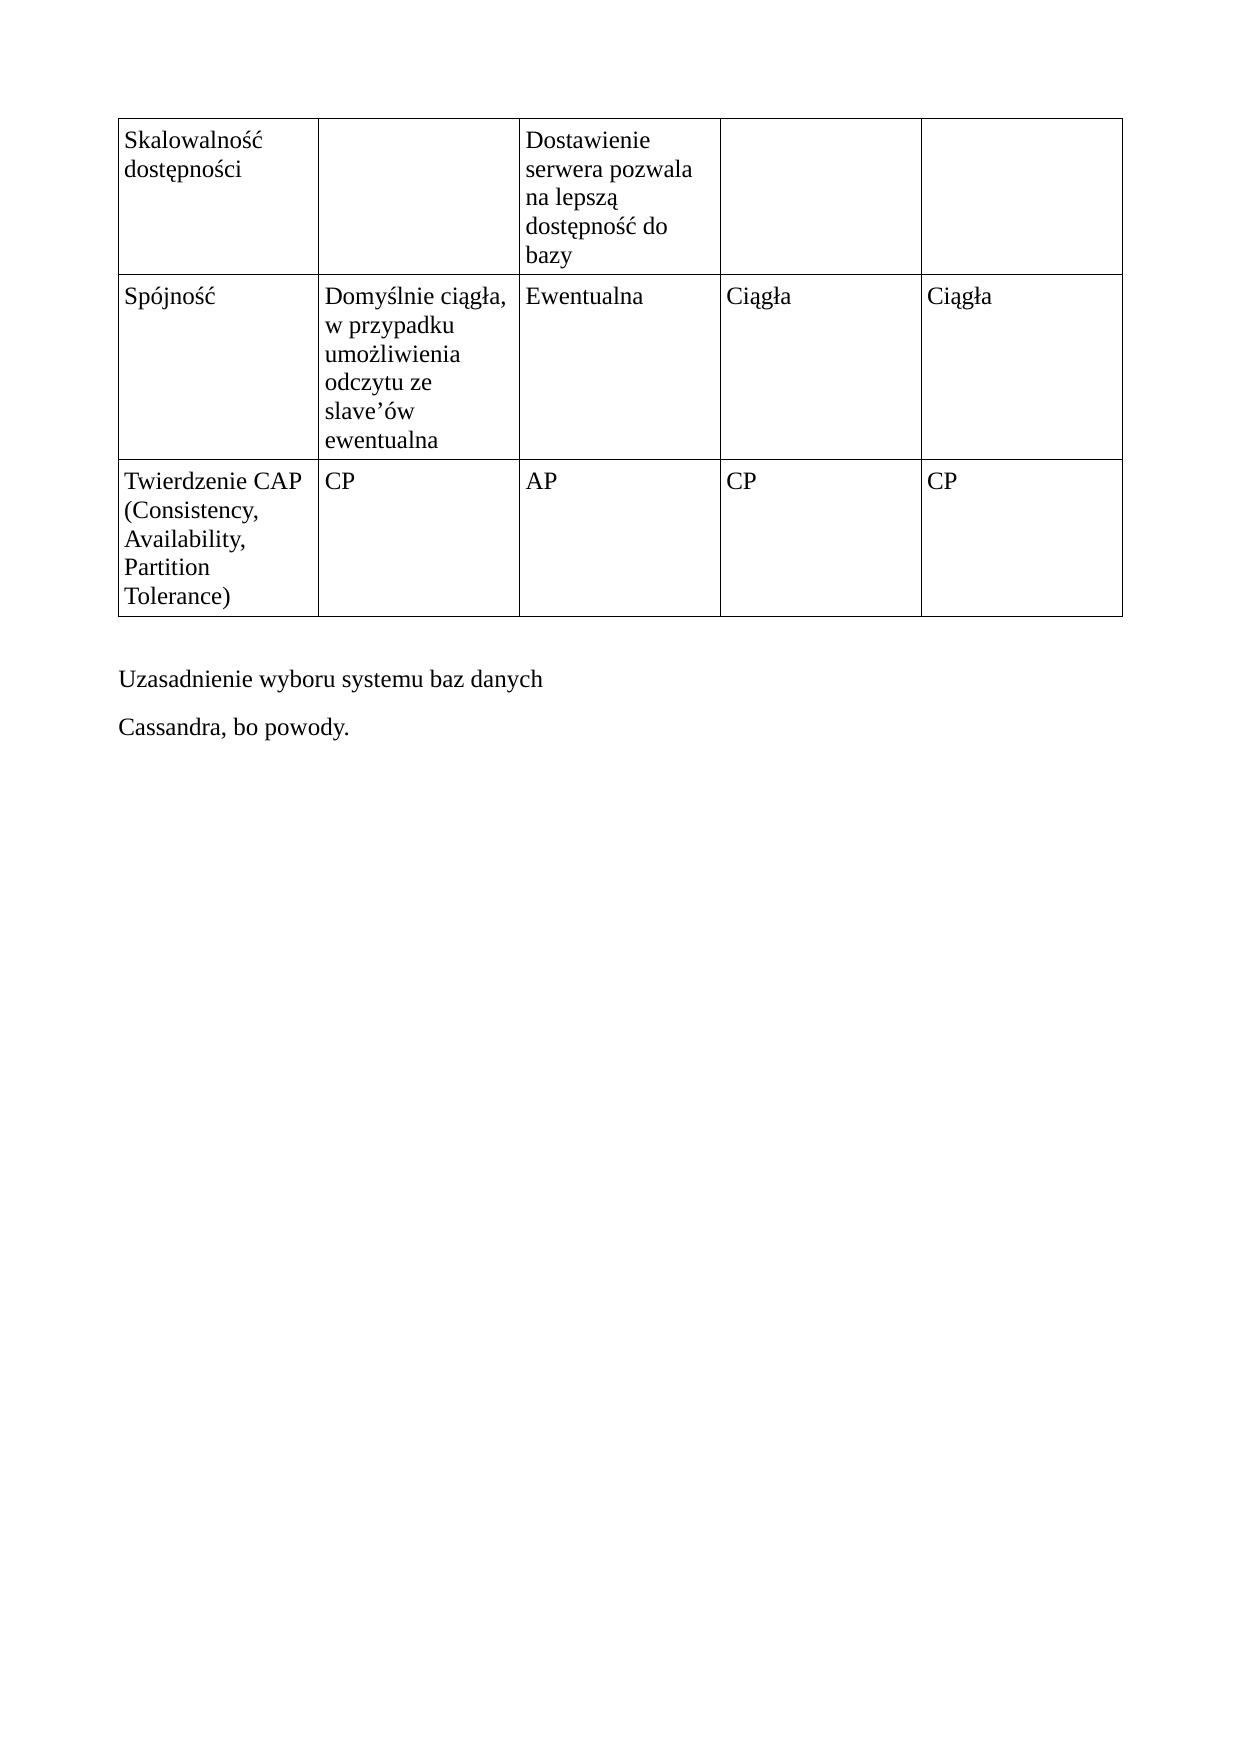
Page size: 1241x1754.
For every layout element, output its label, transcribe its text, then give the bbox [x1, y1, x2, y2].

table_cell AP [520, 460, 720, 616]
table_cell Skalowalność dostępności [119, 119, 318, 274]
table_cell [319, 119, 519, 274]
table_cell [922, 119, 1122, 274]
text Cassandra, bo powody. [118, 712, 1122, 741]
table_cell Twierdzenie CAP (Consistency, Availability, Partition Tolerance) [119, 460, 318, 616]
table_cell Domyślnie ciągła, w przypadku umożliwienia odczytu ze slave’ów ewentualna [319, 275, 519, 459]
table_cell Ewentualna [520, 275, 720, 459]
table_cell CP [319, 460, 519, 616]
text Uzasadnienie wyboru systemu baz danych [118, 664, 1122, 693]
table_cell Ciągła [721, 275, 921, 459]
table_cell Ciągła [922, 275, 1122, 459]
table_cell Spójność [119, 275, 318, 459]
table_cell CP [922, 460, 1122, 616]
table_cell Dostawienie serwera pozwala na lepszą dostępność do bazy [520, 119, 720, 274]
table_cell CP [721, 460, 921, 616]
table_cell [721, 119, 921, 274]
